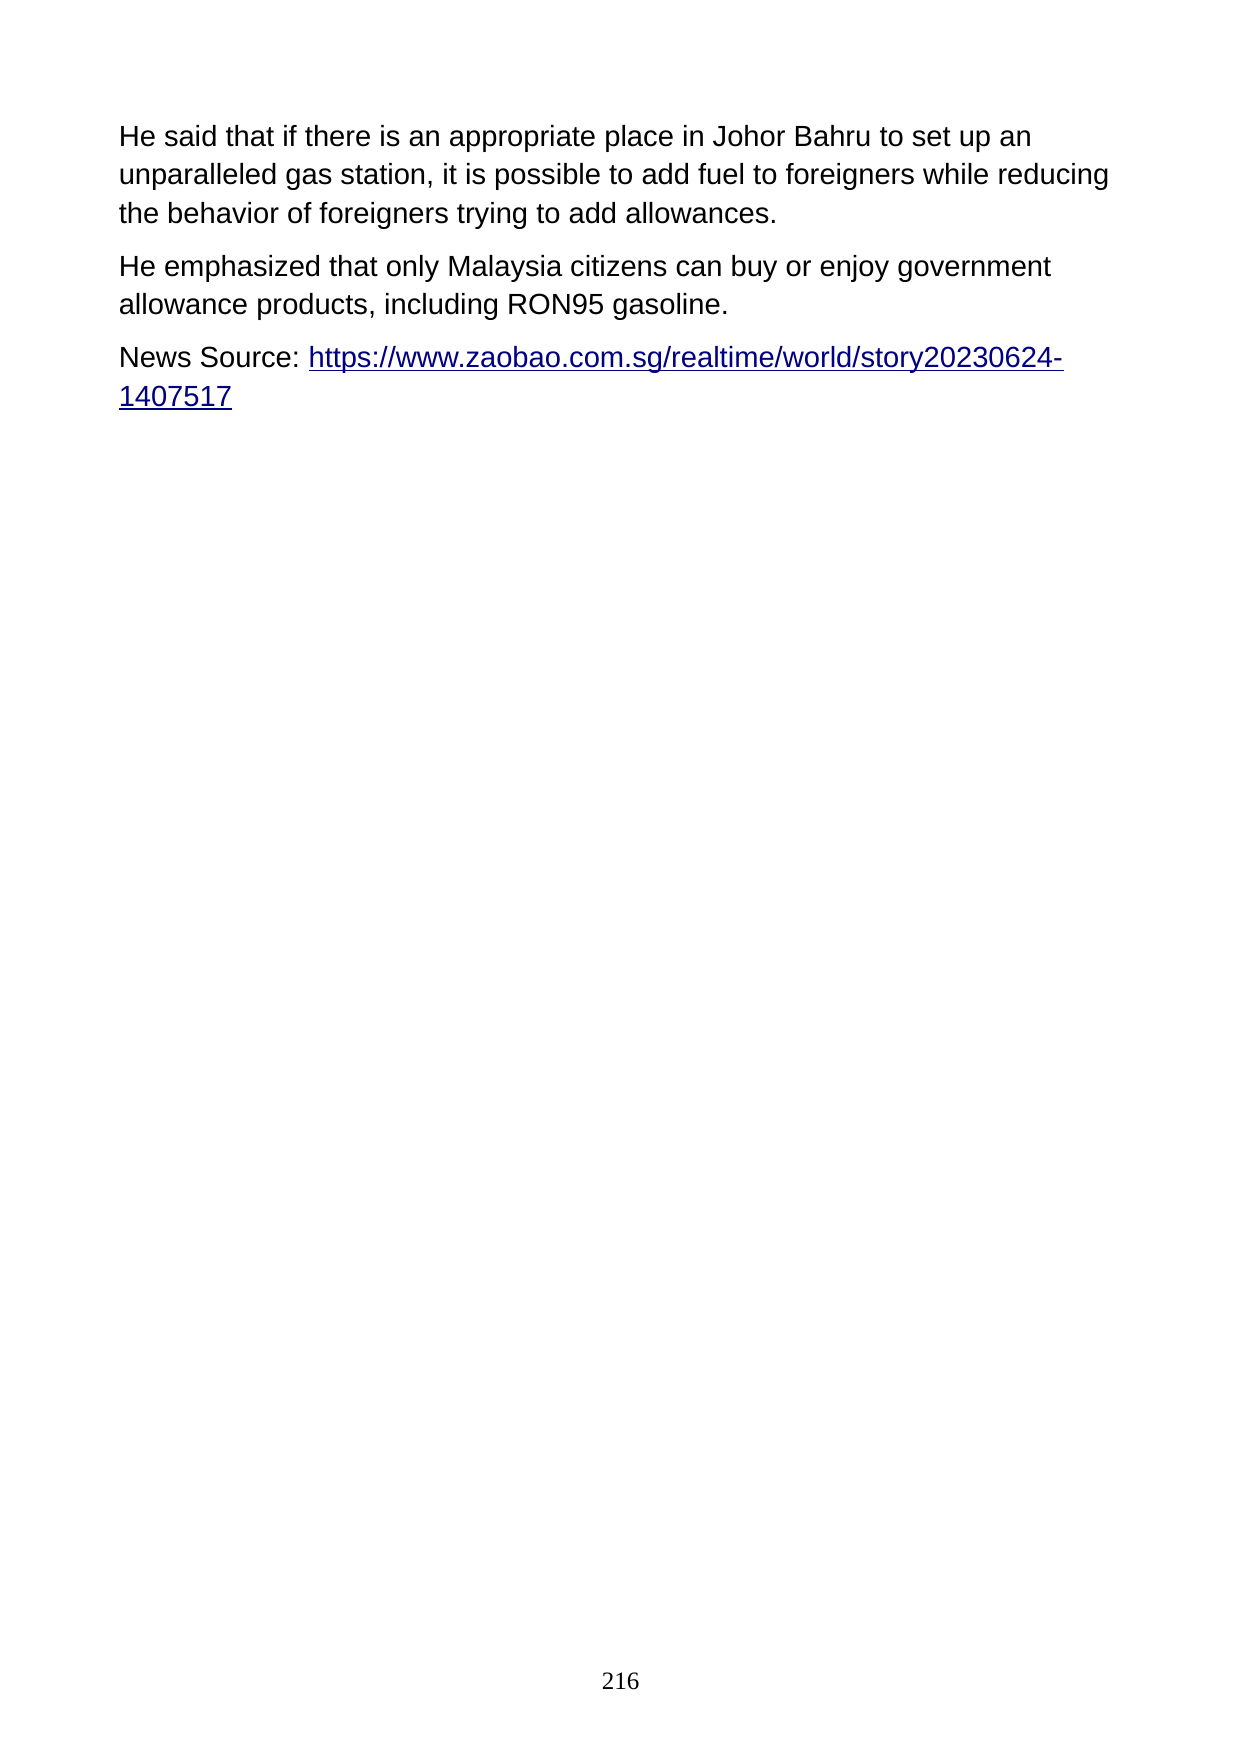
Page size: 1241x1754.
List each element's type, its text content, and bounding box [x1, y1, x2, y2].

text He emphasized that only Malaysia citizens can buy or enjoy government allowance products, including RON95 gasoline. [118, 249, 1122, 321]
text News Source: https://www.zaobao.com.sg/realtime/world/story20230624-1407517 [118, 340, 1122, 412]
text He said that if there is an appropriate place in Johor Bahru to set up an unparalleled gas station, it is possible to add fuel to foreigners while reducing the behavior of foreigners trying to add allowances. [118, 118, 1122, 229]
